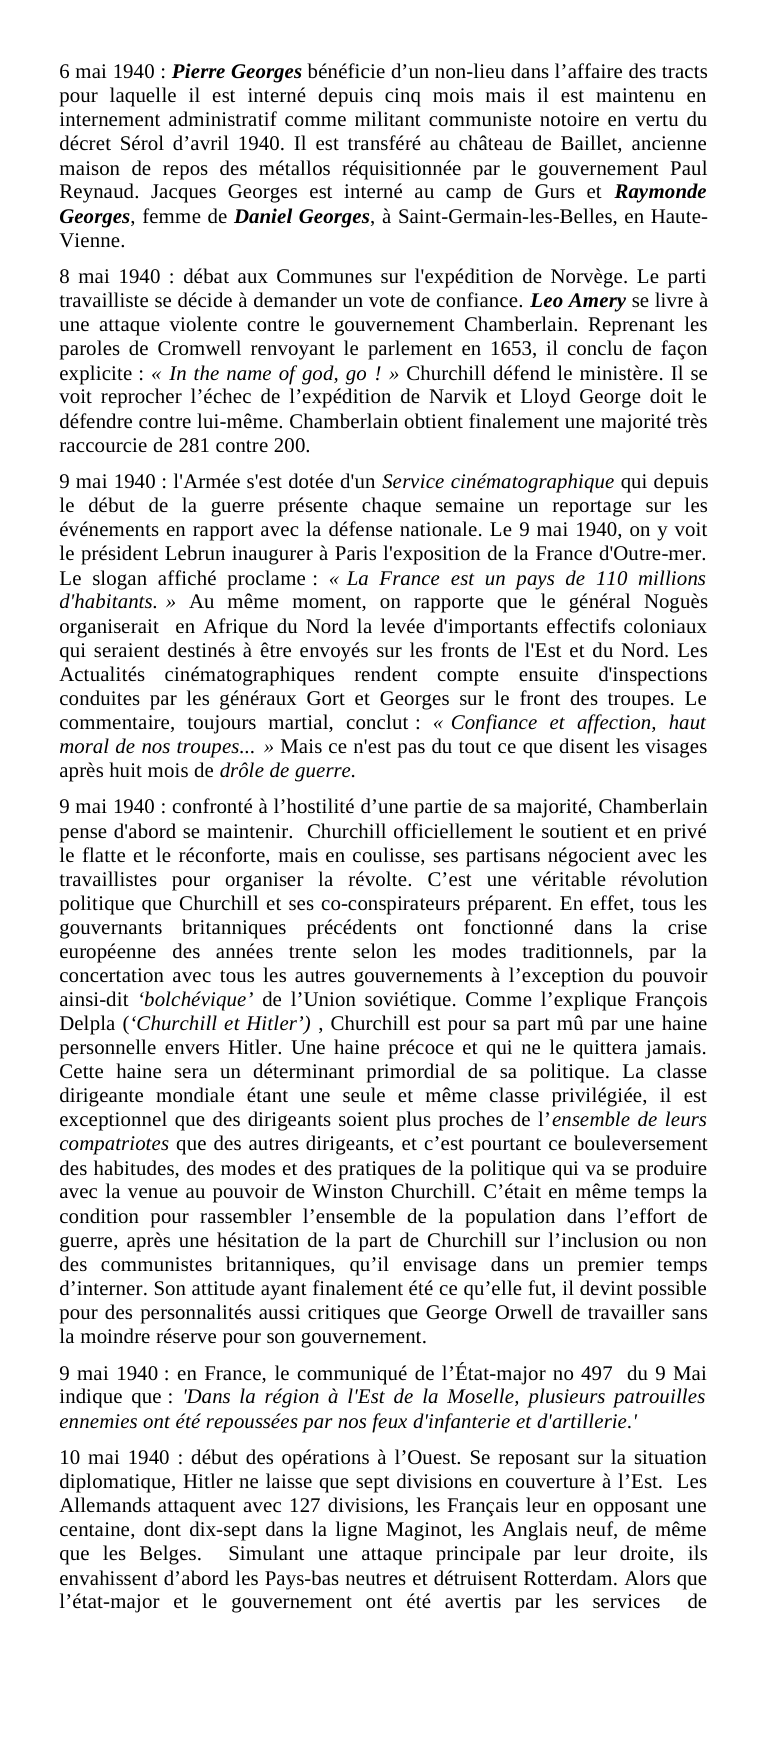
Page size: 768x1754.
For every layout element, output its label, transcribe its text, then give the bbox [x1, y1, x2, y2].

text 9 mai 1940 : en France, le communiqué de l’État-major no 497 du 9 Mai indique que : 'Dans la région à l'Est de la Moselle, plusieurs patrouilles ennemies ont été repoussées par nos feux d'infanterie et d'artillerie.' [59, 1360, 709, 1432]
text 8 mai 1940 : débat aux Communes sur l'expédition de Norvège. Le parti travailliste se décide à demander un vote de confiance. Leo Amery se livre à une attaque violente contre le gouvernement Chamberlain. Reprenant les paroles de Cromwell renvoyant le parlement en 1653, il conclu de façon explicite : « In the name of god, go ! » Churchill défend le ministère. Il se voit reprocher l’échec de l’expédition de Narvik et Lloyd George doit le défendre contre lui-même. Chamberlain obtient finalement une majorité très raccourcie de 281 contre 200. [59, 264, 709, 457]
text 9 mai 1940 : confronté à l’hostilité d’une partie de sa majorité, Chamberlain pense d'abord se maintenir. Churchill officiellement le soutient et en privé le flatte et le réconforte, mais en coulisse, ses partisans négocient avec les travaillistes pour organiser la révolte. C’est une véritable révolution politique que Churchill et ses co-conspirateurs préparent. En effet, tous les gouvernants britanniques précédents ont fonctionné dans la crise européenne des années trente selon les modes traditionnels, par la concertation avec tous les autres gouvernements à l’exception du pouvoir ainsi-dit ‘bolchévique’ de l’Union soviétique. Comme l’explique François Delpla (‘Churchill et Hitler’) , Churchill est pour sa part mû par une haine personnelle envers Hitler. Une haine précoce et qui ne le quittera jamais. Cette haine sera un déterminant primordial de sa politique. La classe dirigeante mondiale étant une seule et même classe privilégiée, il est exceptionnel que des dirigeants soient plus proches de l’ensemble de leurs compatriotes que des autres dirigeants, et c’est pourtant ce bouleversement des habitudes, des modes et des pratiques de la politique qui va se produire avec la venue au pouvoir de Winston Churchill. C’était en même temps la condition pour rassembler l’ensemble de la population dans l’effort de guerre, après une hésitation de la part de Churchill sur l’inclusion ou non des communistes britanniques, qu’il envisage dans un premier temps d’interner. Son attitude ayant finalement été ce qu’elle fut, il devint possible pour des personnalités aussi critiques que George Orwell de travailler sans la moindre réserve pour son gouvernement. [59, 794, 709, 1348]
text 10 mai 1940 : début des opérations à l’Ouest. Se reposant sur la situation diplomatique, Hitler ne laisse que sept divisions en couverture à l’Est. Les Allemands attaquent avec 127 divisions, les Français leur en opposant une centaine, dont dix-sept dans la ligne Maginot, les Anglais neuf, de même que les Belges. Simulant une attaque principale par leur droite, ils envahissent d’abord les Pays-bas neutres et détruisent Rotterdam. Alors que l’état-major et le gouvernement ont été avertis par les services de [59, 1445, 709, 1613]
text 9 mai 1940 : l'Armée s'est dotée d'un Service cinématographique qui depuis le début de la guerre présente chaque semaine un reportage sur les événements en rapport avec la défense nationale. Le 9 mai 1940, on y voit le président Lebrun inaugurer à Paris l'exposition de la France d'Outre-mer. Le slogan affiché proclame : « La France est un pays de 110 millions d'habitants. » Au même moment, on rapporte que le général Noguès organiserait en Afrique du Nord la levée d'importants effectifs coloniaux qui seraient destinés à être envoyés sur les fronts de l'Est et du Nord. Les Actualités cinématographiques rendent compte ensuite d'inspections conduites par les généraux Gort et Georges sur le front des troupes. Le commentaire, toujours martial, conclut : « Confiance et affection, haut moral de nos troupes... » Mais ce n'est pas du tout ce que disent les visages après huit mois de drôle de guerre. [59, 469, 709, 782]
text 6 mai 1940 : Pierre Georges bénéficie d’un non-lieu dans l’affaire des tracts pour laquelle il est interné depuis cinq mois mais il est maintenu en internement administratif comme militant communiste notoire en vertu du décret Sérol d’avril 1940. Il est transféré au château de Baillet, ancienne maison de repos des métallos réquisitionnée par le gouvernement Paul Reynaud. Jacques Georges est interné au camp de Gurs et Raymonde Georges, femme de Daniel Georges, à Saint-Germain-les-Belles, en Haute-Vienne. [59, 59, 709, 252]
